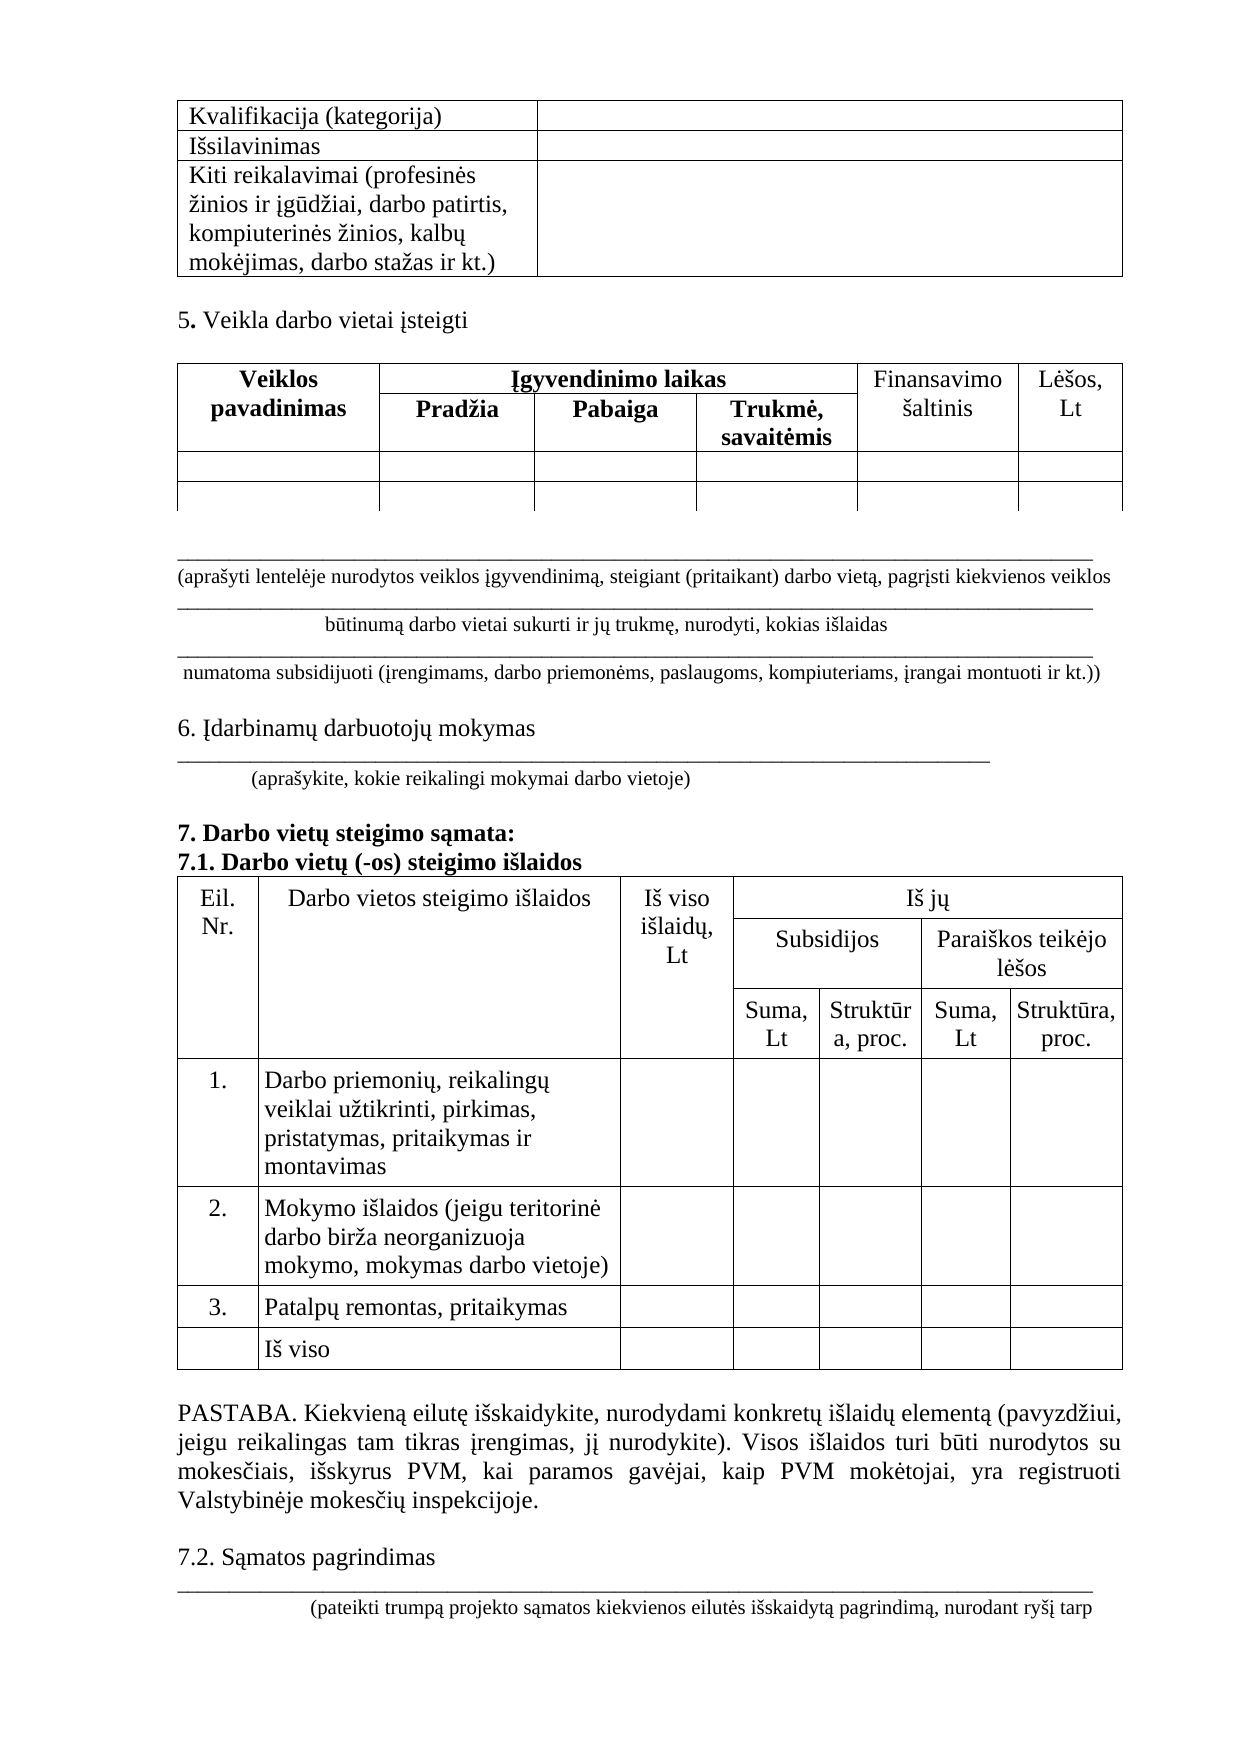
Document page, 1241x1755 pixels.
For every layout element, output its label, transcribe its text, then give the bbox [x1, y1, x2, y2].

table_cell [1019, 482, 1122, 511]
text _ [177, 539, 1122, 563]
table_cell [734, 1059, 819, 1186]
table_cell Suma, Lt [922, 989, 1010, 1058]
text numatoma subsidijuoti (įrengimams, darbo priemonėms, paslaugoms, kompiuteriams, įrangai montuoti ir kt.)) [177, 660, 1122, 684]
text _ [177, 636, 1122, 660]
table_cell [621, 1328, 733, 1369]
text 6. Įdarbinamų darbuotojų mokymas [177, 713, 1122, 741]
table_cell [538, 131, 1122, 159]
table_cell Patalpų remontas, pritaikymas [259, 1286, 620, 1327]
table_cell Iš viso [259, 1328, 620, 1369]
table_header Finansavimo šaltinis [858, 364, 1018, 451]
table_cell [922, 1286, 1010, 1327]
table_header Įgyvendinimo laikas [380, 364, 857, 393]
table_cell [538, 101, 1122, 130]
table_cell [178, 1328, 258, 1369]
table_cell Kiti reikalavimai (profesinės žinios ir įgūdžiai, darbo patirtis, kompiuterinės žinios, kalbų mokėjimas, darbo stažas ir kt.) [178, 161, 537, 276]
table_header Iš viso išlaidų, Lt [621, 877, 733, 1058]
table_cell [621, 1059, 733, 1186]
table_cell Suma, Lt [734, 989, 819, 1058]
table_cell [1011, 1059, 1122, 1186]
text _ [177, 1571, 1122, 1595]
text 7.2. Sąmatos pagrindimas [177, 1542, 1122, 1571]
text (aprašykite, kokie reikalingi mokymai darbo vietoje) [177, 765, 1122, 789]
text 7.1. Darbo vietų (-os) steigimo išlaidos [177, 847, 1122, 876]
table_cell [1011, 1187, 1122, 1285]
table_header Lėšos, Lt [1019, 364, 1122, 451]
table_cell [380, 482, 534, 511]
table_cell Kvalifikacija (kategorija) [178, 101, 537, 130]
table_cell [621, 1187, 733, 1285]
table_cell [820, 1328, 921, 1369]
table_cell [858, 452, 1018, 481]
table_cell [922, 1328, 1010, 1369]
table_cell Darbo priemonių, reikalingų veiklai užtikrinti, pirkimas, pristatymas, pritaikymas ir montavimas [259, 1059, 620, 1186]
table_cell Išsilavinimas [178, 131, 537, 159]
text PASTABA. Kiekvieną eilutę išskaidykite, nurodydami konkretų išlaidų elementą (pavyzdžiui, jeigu reikalingas tam tikras įrengimas, jį nurodykite). Visos išlaidos turi būti nurodytos su mokesčiais, išskyrus PVM, kai paramos gavėjai, kaip PVM mokėtojai, yra registruoti Valstybinėje mokesčių inspekcijoje. [177, 1398, 1122, 1513]
text 5. Veikla darbo vietai įsteigti [177, 305, 1122, 334]
text 7. Darbo vietų steigimo sąmata: [177, 818, 1122, 847]
table_cell [535, 452, 696, 481]
table_cell [538, 161, 1122, 276]
table_cell [734, 1328, 819, 1369]
table_cell Struktūra, proc. [820, 989, 921, 1058]
table_cell [922, 1187, 1010, 1285]
table_cell [820, 1187, 921, 1285]
table_cell [535, 482, 696, 511]
table_cell [1019, 452, 1122, 481]
table_cell [734, 1286, 819, 1327]
table_cell [1011, 1286, 1122, 1327]
table_header Eil. Nr. [178, 877, 258, 1058]
table_header Iš jų [734, 877, 1122, 917]
table_cell Pabaiga [535, 394, 696, 451]
table_cell 3. [178, 1286, 258, 1327]
table_cell [697, 452, 857, 481]
table_cell Trukmė, savaitėmis [697, 394, 857, 451]
table_cell Subsidijos [734, 919, 921, 988]
table_cell [820, 1286, 921, 1327]
table_cell Struktūra, proc. [1011, 989, 1122, 1058]
table_cell 2. [178, 1187, 258, 1285]
table_cell Mokymo išlaidos (jeigu teritorinė darbo birža neorganizuoja mokymo, mokymas darbo vietoje) [259, 1187, 620, 1285]
text būtinumą darbo vietai sukurti ir jų trukmę, nurodyti, kokias išlaidas [177, 612, 1122, 636]
table_cell [380, 452, 534, 481]
text (aprašyti lentelėje nurodytos veiklos įgyvendinimą, steigiant (pritaikant) darbo vietą, pagrįsti kiekvienos veiklos [177, 563, 1122, 588]
text (pateikti trumpą projekto sąmatos kiekvienos eilutės išskaidytą pagrindimą, nurodant ryšį tarp [177, 1595, 1122, 1619]
table_cell Pradžia [380, 394, 534, 451]
text _ [177, 588, 1122, 612]
table_cell Paraiškos teikėjo lėšos [922, 919, 1122, 988]
table_header Darbo vietos steigimo išlaidos [259, 877, 620, 1058]
table_cell [858, 482, 1018, 511]
table_cell [178, 452, 379, 481]
table_cell [697, 482, 857, 511]
table_cell [922, 1059, 1010, 1186]
text ______________________________________________________________________________ [177, 741, 1122, 765]
table_header Veiklos pavadinimas [178, 364, 379, 451]
table_cell [621, 1286, 733, 1327]
table_cell [178, 482, 379, 511]
table_cell [1011, 1328, 1122, 1369]
table_cell [820, 1059, 921, 1186]
table_cell [734, 1187, 819, 1285]
table_cell 1. [178, 1059, 258, 1186]
